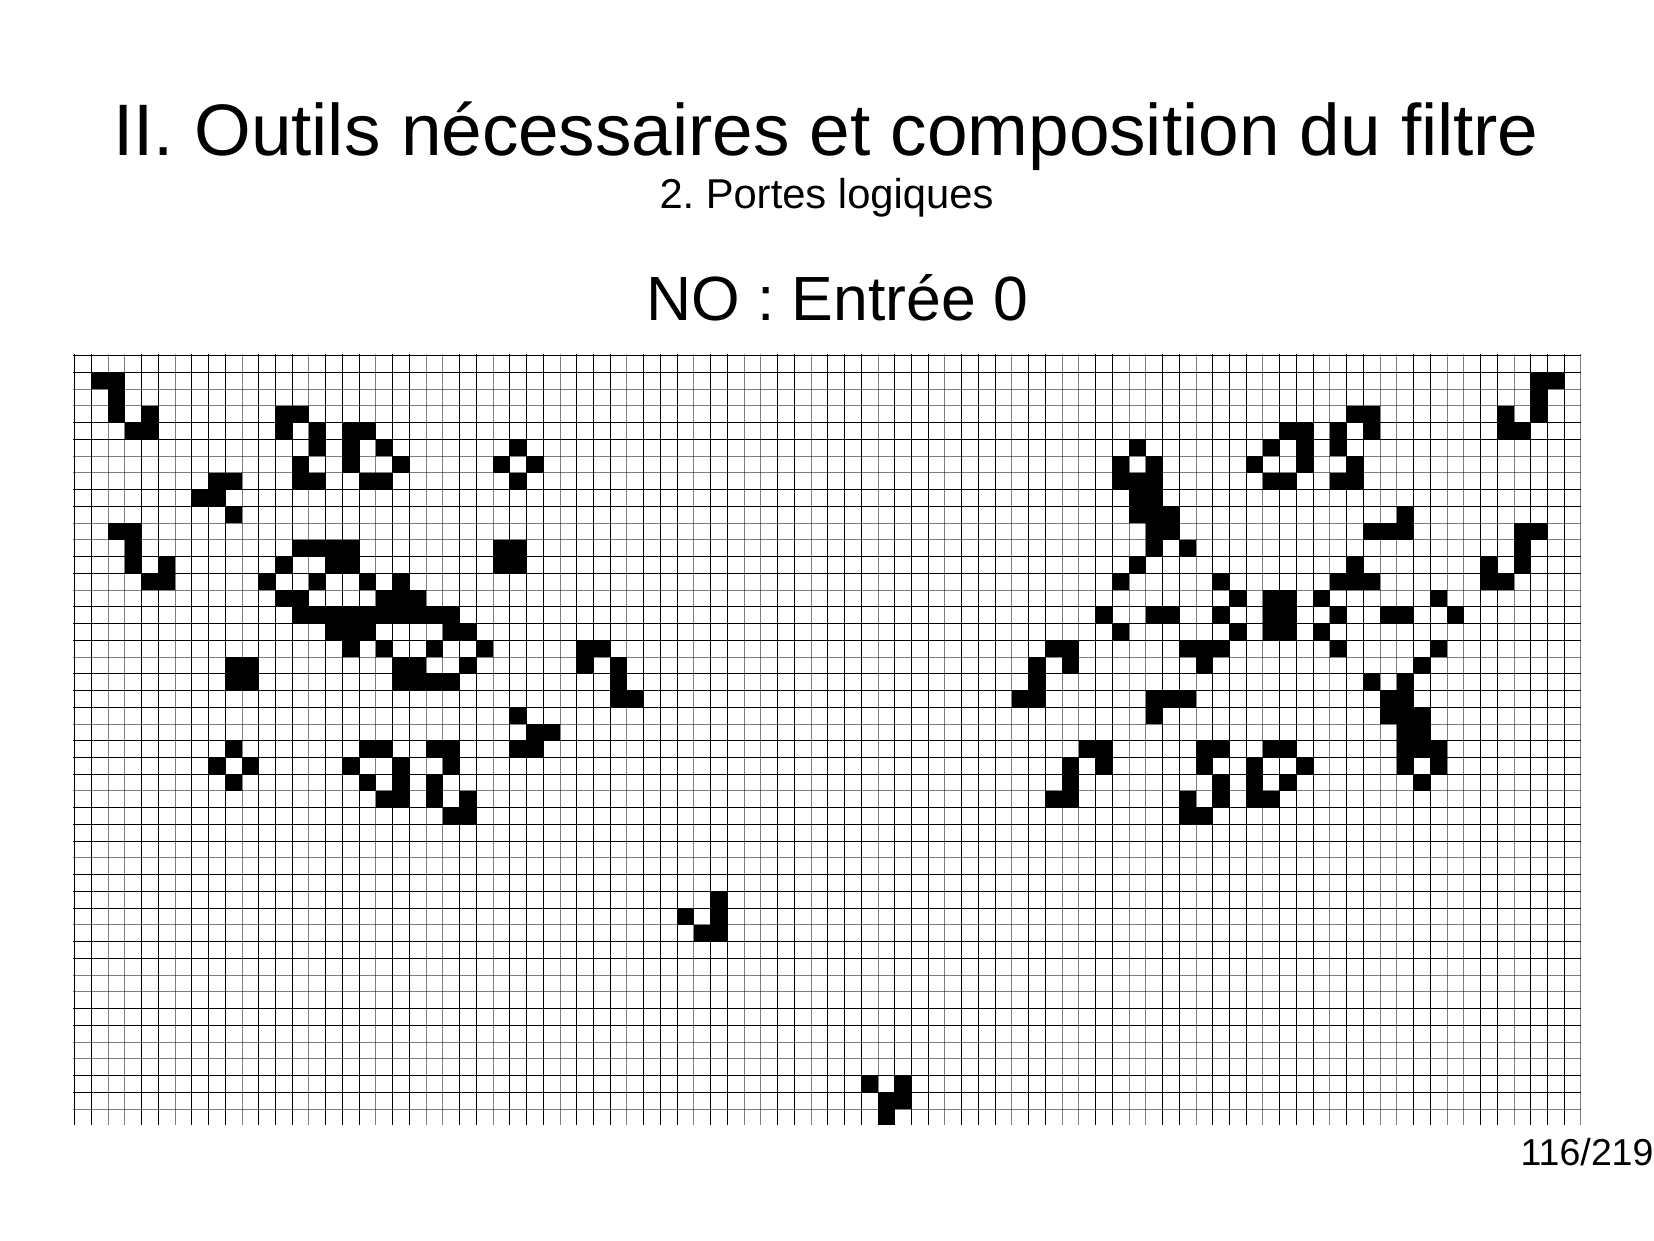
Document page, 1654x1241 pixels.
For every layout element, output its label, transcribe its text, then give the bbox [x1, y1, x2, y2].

title II. Outils nécessaires et composition du filtre 2. Portes logiques [82, 49, 1571, 257]
text_box <number>/219 [1505, 1124, 1654, 1182]
text_box NO : Entrée 0 [631, 256, 1044, 342]
picture [73, 354, 1581, 1125]
